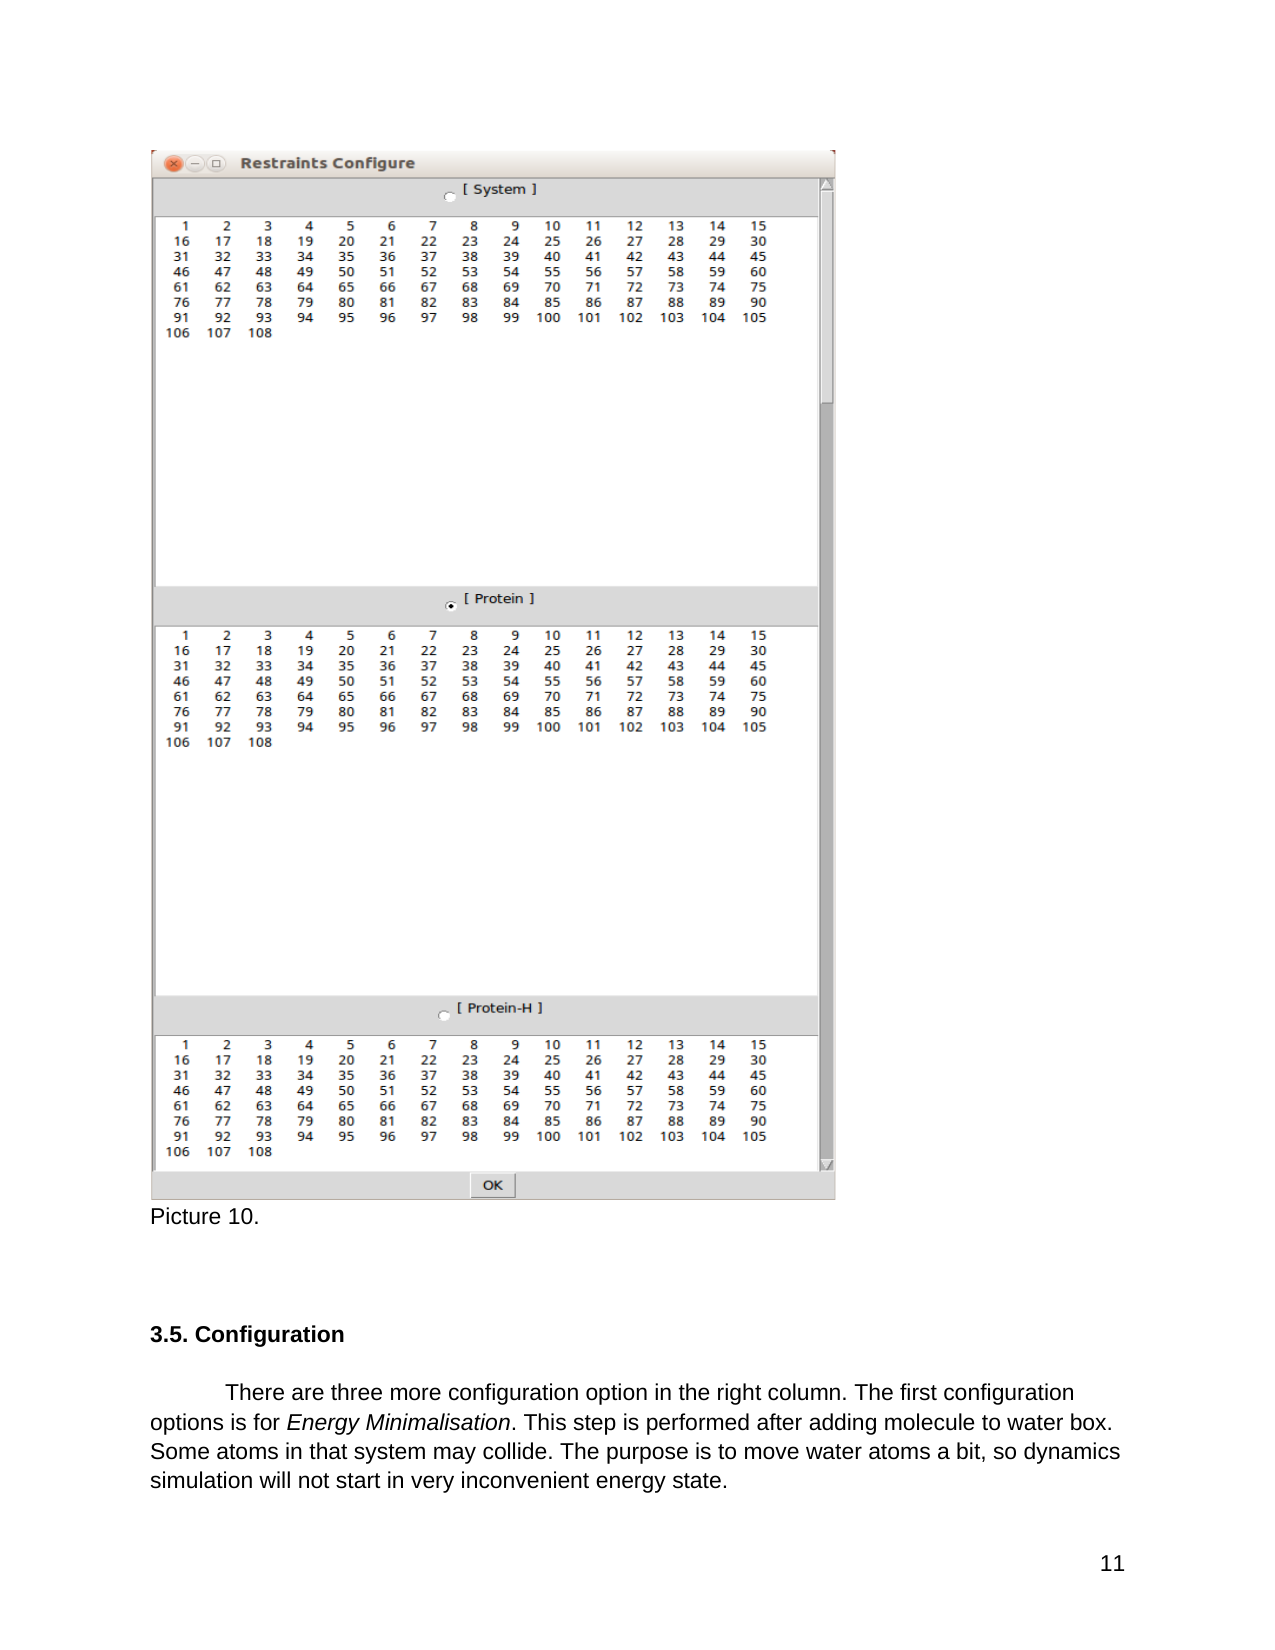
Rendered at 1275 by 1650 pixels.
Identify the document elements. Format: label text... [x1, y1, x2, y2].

text 3.5. Configuration [150, 1321, 1125, 1347]
text Picture 10. [150, 1200, 1125, 1229]
text There are three more configuration option in the right column. The first configuration options is for Energy Minimalisation. This step is performed after adding molecule to water box. Some atoms in that system may collide. The purpose is to move water atoms a bit, so dynamics simulation will not start in very inconvenient energy state. [150, 1380, 1125, 1494]
picture [151, 150, 836, 1200]
